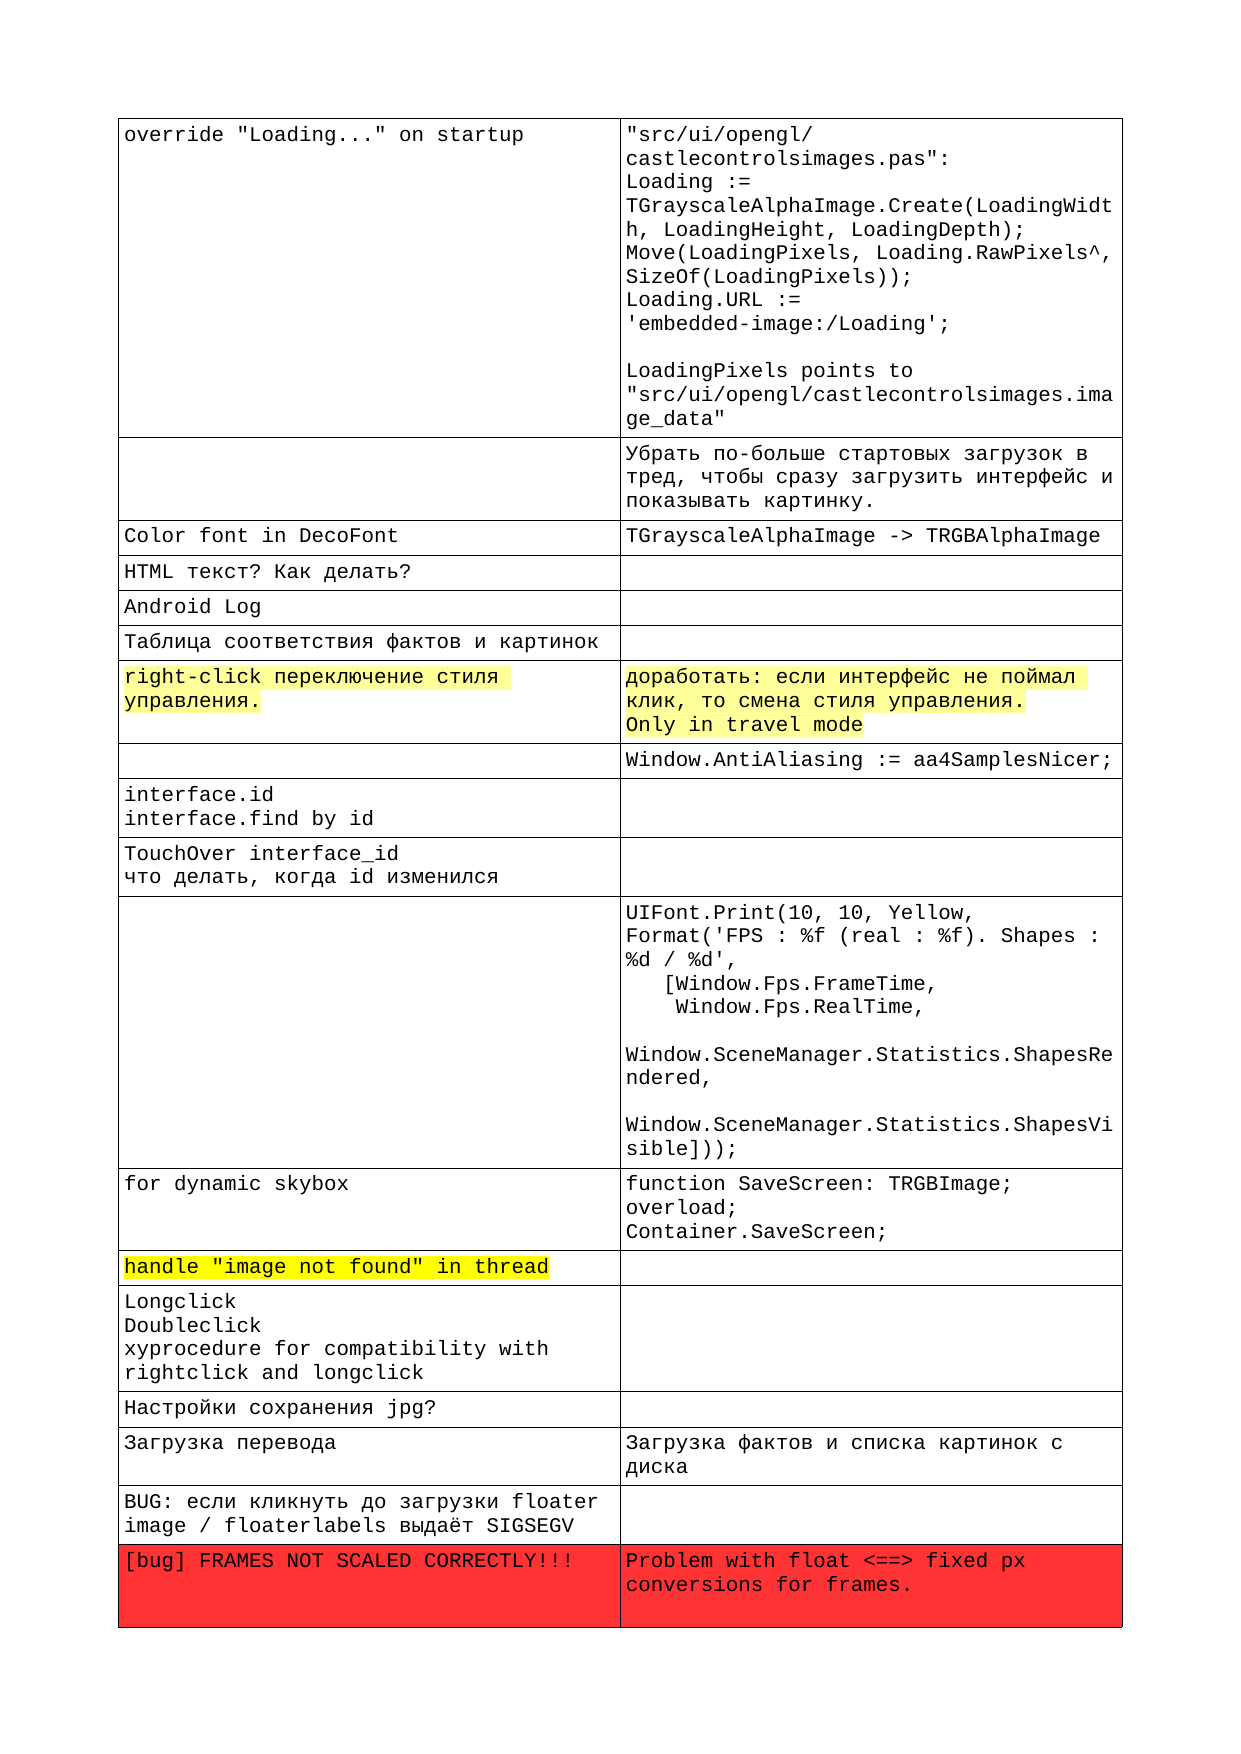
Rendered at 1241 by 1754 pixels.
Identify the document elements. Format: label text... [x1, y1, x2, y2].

table_cell Color font in DecoFont [119, 521, 620, 555]
table_cell [621, 779, 1122, 837]
table_cell Window.AntiAliasing := aa4SamplesNicer; [621, 744, 1122, 778]
table_cell Настройки сохранения jpg? [119, 1392, 620, 1427]
table_cell [621, 626, 1122, 660]
table_cell [119, 897, 620, 1167]
table_cell [119, 438, 620, 519]
table_cell for dynamic skybox [119, 1169, 620, 1250]
table_cell Таблица соответствия фактов и картинок [119, 626, 620, 660]
table_cell interface.id interface.find by id [119, 779, 620, 837]
table_header "src/ui/opengl/castlecontrolsimages.pas": Loading := TGrayscaleAlphaImage.Create(LoadingWidth, LoadingHeight, LoadingDepth); Move(LoadingPixels, Loading.RawPixels^, SizeOf(LoadingPixels)); Loading.URL := 'embedded-image:/Loading'; LoadingPixels points to "src/ui/opengl/castlecontrolsimages.image_data" [621, 119, 1122, 437]
table_cell доработать: если интерфейс не поймал клик, то смена стиля управления. Only in travel mode [621, 661, 1122, 743]
table_cell function SaveScreen: TRGBImage; overload; Container.SaveScreen; [621, 1169, 1122, 1250]
table_cell BUG: если кликнуть до загрузки floater image / floaterlabels выдаёт SIGSEGV [119, 1486, 620, 1544]
table_cell Загрузка перевода [119, 1428, 620, 1485]
table_header override "Loading..." on startup [119, 119, 620, 437]
table_cell [bug] FRAMES NOT SCALED CORRECTLY!!! [119, 1545, 620, 1627]
table_cell right-click переключение стиля управления. [119, 661, 620, 743]
table_cell Problem with float <==> fixed px conversions for frames. [621, 1545, 1122, 1627]
table_cell Longclick Doubleclick xyprocedure for compatibility with rightclick and longclick [119, 1286, 620, 1391]
table_cell [119, 744, 620, 778]
table_cell [621, 1286, 1122, 1391]
table_cell TGrayscaleAlphaImage -> TRGBAlphaImage [621, 521, 1122, 555]
table_cell HTML текст? Как делать? [119, 556, 620, 590]
table_cell Убрать по-больше стартовых загрузок в тред, чтобы сразу загрузить интерфейс и показывать картинку. [621, 438, 1122, 519]
table_cell [621, 1392, 1122, 1427]
table_cell Android Log [119, 591, 620, 625]
table_cell [621, 838, 1122, 896]
table_cell [621, 1251, 1122, 1285]
table_cell [621, 1486, 1122, 1544]
table_cell Загрузка фактов и списка картинок с диска [621, 1428, 1122, 1485]
table_cell [621, 591, 1122, 625]
table_cell TouchOver interface_id что делать, когда id изменился [119, 838, 620, 896]
table_cell [621, 556, 1122, 590]
table_cell handle "image not found" in thread [119, 1251, 620, 1285]
table_cell UIFont.Print(10, 10, Yellow, Format('FPS : %f (real : %f). Shapes : %d / %d', [Window.Fps.FrameTime, Window.Fps.RealTime, Window.SceneManager.Statistics.ShapesRendered, Window.SceneManager.Statistics.ShapesVisible])); [621, 897, 1122, 1167]
